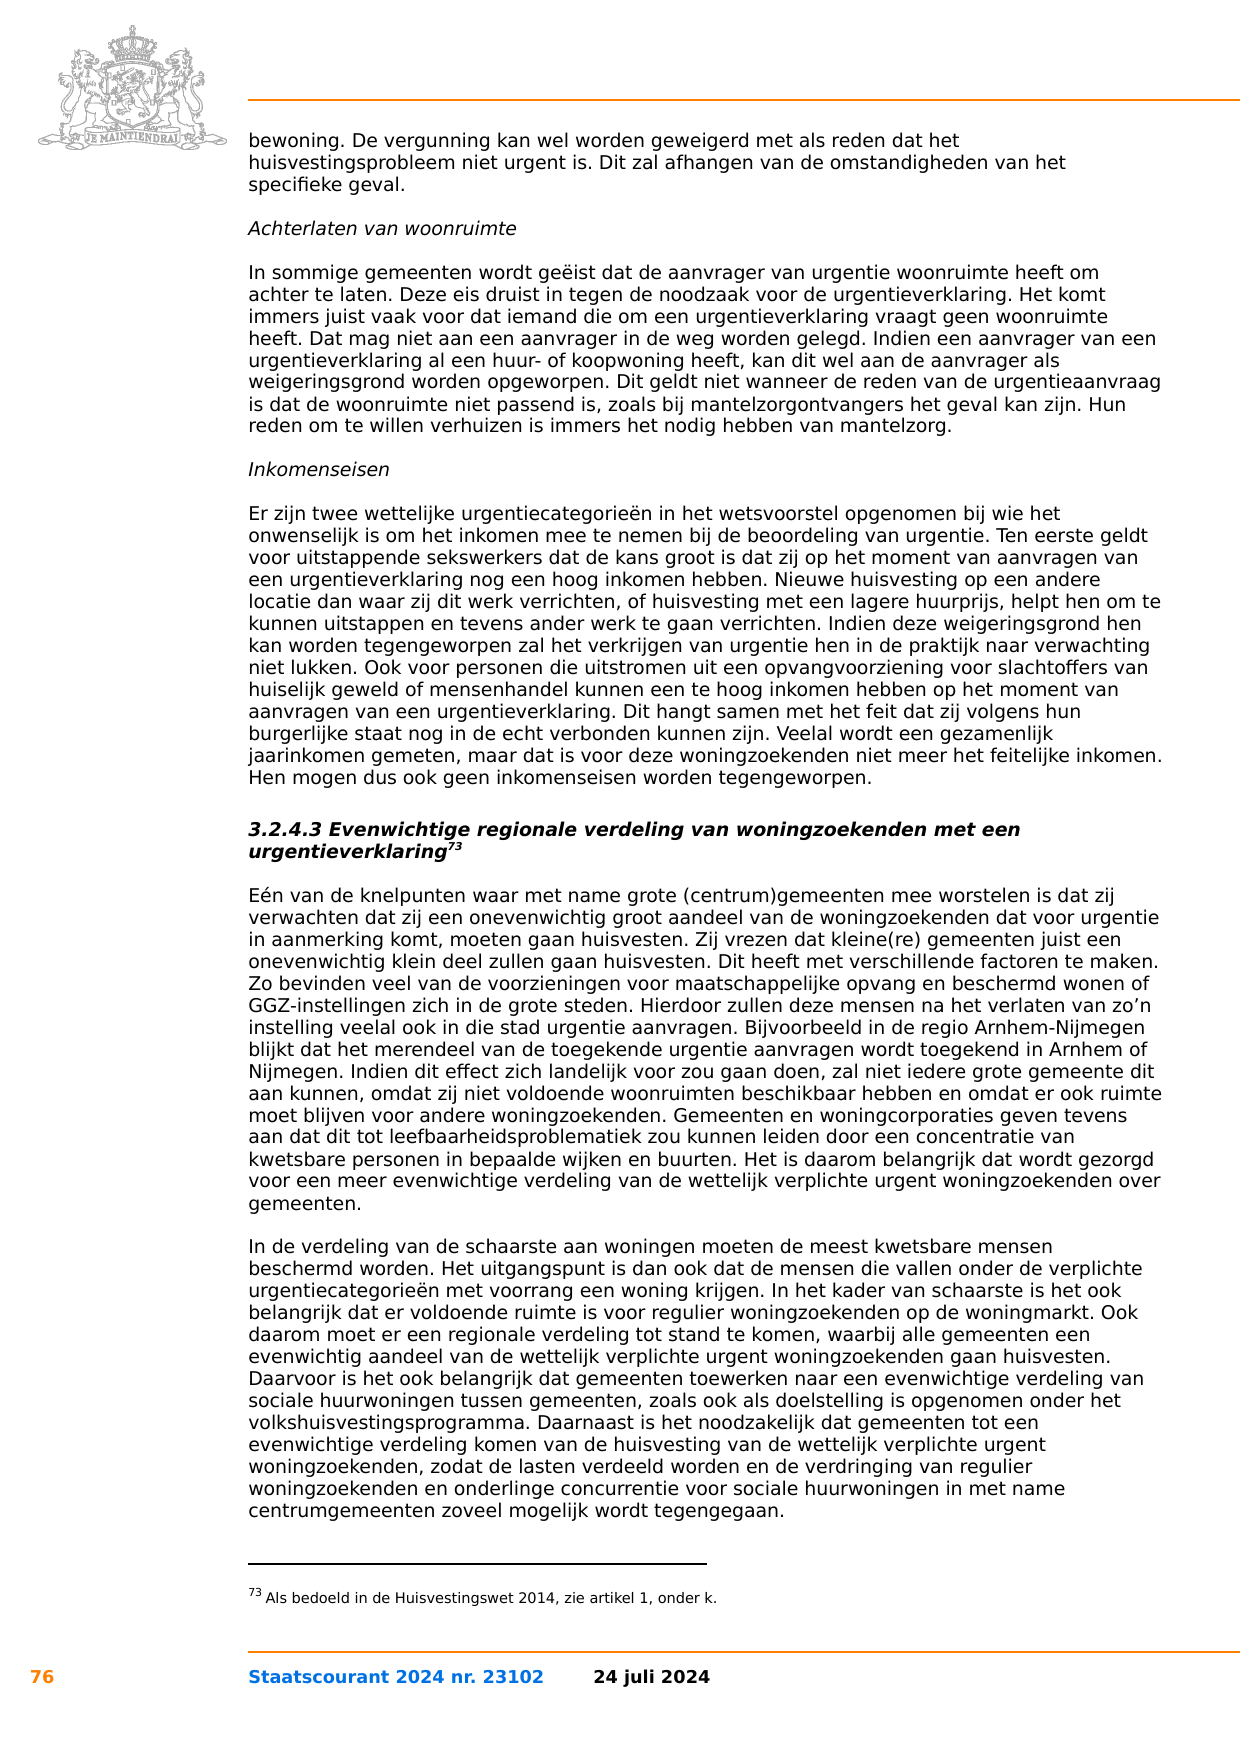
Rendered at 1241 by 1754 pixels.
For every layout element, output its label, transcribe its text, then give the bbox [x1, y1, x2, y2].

subtitle 3.2.4.3 Evenwichtige regionale verdeling van woningzoekenden met een urgentieverklaring [248, 819, 1163, 863]
picture [38, 25, 227, 150]
text Eén van de knelpunten waar met name grote (centrum)gemeenten mee worstelen is dat zij verwachten dat zij een onevenwichtig groot aandeel van de woningzoekenden dat voor urgentie in aanmerking komt, moeten gaan huisvesten. Zij vrezen dat kleine(re) gemeenten juist een onevenwichtig klein deel zullen gaan huisvesten. Dit heeft met verschillende factoren te maken. Zo bevinden veel van de voorzieningen voor maatschappelijke opvang en beschermd wonen of GGZ-instellingen zich in de grote steden. Hierdoor zullen deze mensen na het verlaten van zo’n instelling veelal ook in die stad urgentie aanvragen. Bijvoorbeeld in de regio Arnhem-Nijmegen blijkt dat het merendeel van de toegekende urgentie aanvragen wordt toegekend in Arnhem of Nijmegen. Indien dit effect zich landelijk voor zou gaan doen, zal niet iedere grote gemeente dit aan kunnen, omdat zij niet voldoende woonruimten beschikbaar hebben en omdat er ook ruimte moet blijven voor andere woningzoekenden. Gemeenten en woningcorporaties geven tevens aan dat dit tot leefbaarheidsproblematiek zou kunnen leiden door een concentratie van kwetsbare personen in bepaalde wijken en buurten. Het is daarom belangrijk dat wordt gezorgd voor een meer evenwichtige verdeling van de wettelijk verplichte urgent woningzoekenden over gemeenten. [248, 885, 1163, 1214]
text In de verdeling van de schaarste aan woningen moeten de meest kwetsbare mensen beschermd worden. Het uitgangspunt is dan ook dat de mensen die vallen onder de verplichte urgentiecategorieën met voorrang een woning krijgen. In het kader van schaarste is het ook belangrijk dat er voldoende ruimte is voor regulier woningzoekenden op de woningmarkt. Ook daarom moet er een regionale verdeling tot stand te komen, waarbij alle gemeenten een evenwichtig aandeel van de wettelijk verplichte urgent woningzoekenden gaan huisvesten. Daarvoor is het ook belangrijk dat gemeenten toewerken naar een evenwichtige verdeling van sociale huurwoningen tussen gemeenten, zoals ook als doelstelling is opgenomen onder het volkshuisvestingsprogramma. Daarnaast is het noodzakelijk dat gemeenten tot een evenwichtige verdeling komen van de huisvesting van de wettelijk verplichte urgent woningzoekenden, zodat de lasten verdeeld worden en de verdringing van regulier woningzoekenden en onderlinge concurrentie voor sociale huurwoningen in met name centrumgemeenten zoveel mogelijk wordt tegengegaan. [248, 1236, 1163, 1522]
text Er zijn twee wettelijke urgentiecategorieën in het wetsvoorstel opgenomen bij wie het onwenselijk is om het inkomen mee te nemen bij de beoordeling van urgentie. Ten eerste geldt voor uitstappende sekswerkers dat de kans groot is dat zij op het moment van aanvragen van een urgentieverklaring nog een hoog inkomen hebben. Nieuwe huisvesting op een andere locatie dan waar zij dit werk verrichten, of huisvesting met een lagere huurprijs, helpt hen om te kunnen uitstappen en tevens ander werk te gaan verrichten. Indien deze weigeringsgrond hen kan worden tegengeworpen zal het verkrijgen van urgentie hen in de praktijk naar verwachting niet lukken. Ook voor personen die uitstromen uit een opvangvoorziening voor slachtoffers van huiselijk geweld of mensenhandel kunnen een te hoog inkomen hebben op het moment van aanvragen van een urgentieverklaring. Dit hangt samen met het feit dat zij volgens hun burgerlijke staat nog in de echt verbonden kunnen zijn. Veelal wordt een gezamenlijk jaarinkomen gemeten, maar dat is voor deze woningzoekenden niet meer het feitelijke inkomen. Hen mogen dus ook geen inkomenseisen worden tegengeworpen. [248, 503, 1163, 789]
text Als bedoeld in de Huisvestingswet 2014, zie artikel 1, onder k. [248, 1586, 1163, 1608]
subtitle Achterlaten van woonruimte [248, 218, 1163, 240]
text bewoning. De vergunning kan wel worden geweigerd met als reden dat het huisvestingsprobleem niet urgent is. Dit zal afhangen van de omstandigheden van het specifieke geval. [248, 130, 1163, 196]
text In sommige gemeenten wordt geëist dat de aanvrager van urgentie woonruimte heeft om achter te laten. Deze eis druist in tegen de noodzaak voor de urgentieverklaring. Het komt immers juist vaak voor dat iemand die om een urgentieverklaring vraagt geen woonruimte heeft. Dat mag niet aan een aanvrager in de weg worden gelegd. Indien een aanvrager van een urgentieverklaring al een huur- of koopwoning heeft, kan dit wel aan de aanvrager als weigeringsgrond worden opgeworpen. Dit geldt niet wanneer de reden van de urgentieaanvraag is dat de woonruimte niet passend is, zoals bij mantelzorgontvangers het geval kan zijn. Hun reden om te willen verhuizen is immers het nodig hebben van mantelzorg. [248, 262, 1163, 437]
subtitle Inkomenseisen [248, 459, 1163, 481]
